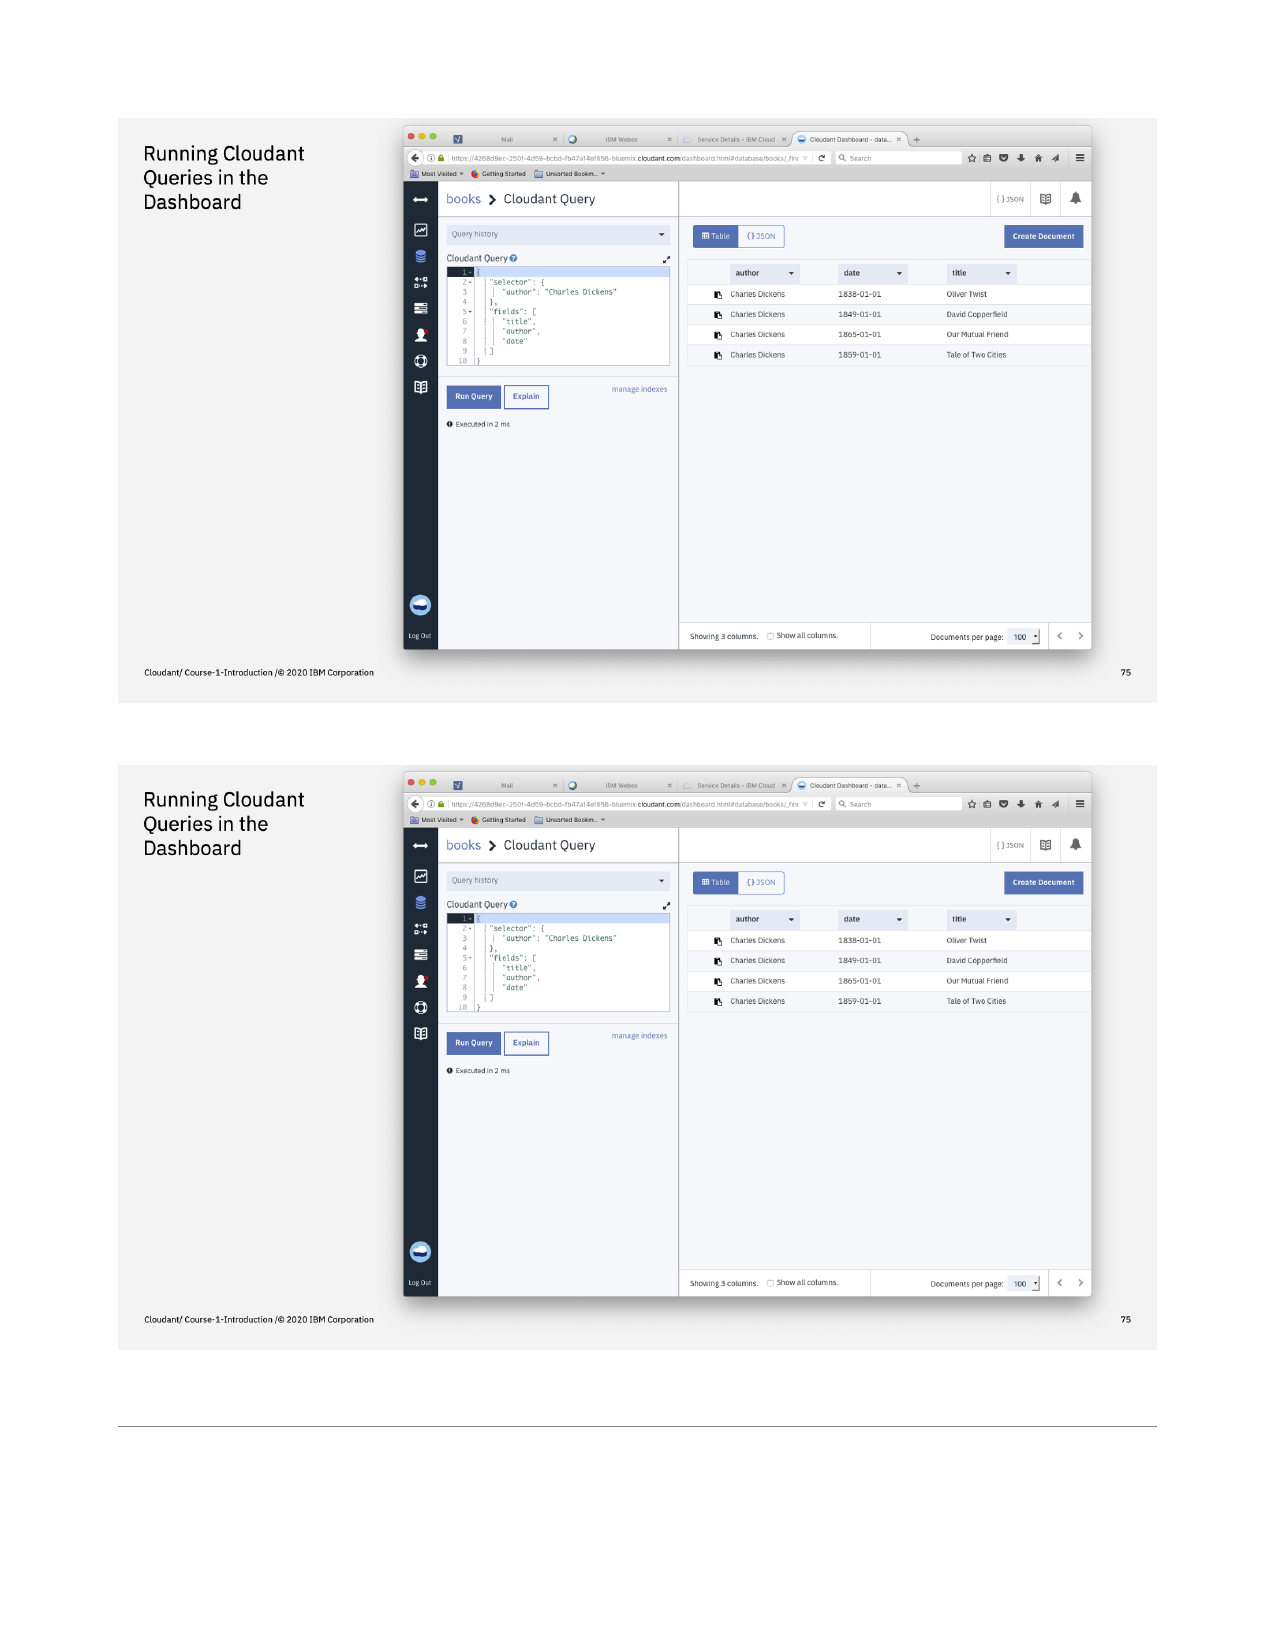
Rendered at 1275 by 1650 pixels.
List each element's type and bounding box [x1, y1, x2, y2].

picture [118, 765, 1157, 1350]
picture [118, 118, 1157, 703]
